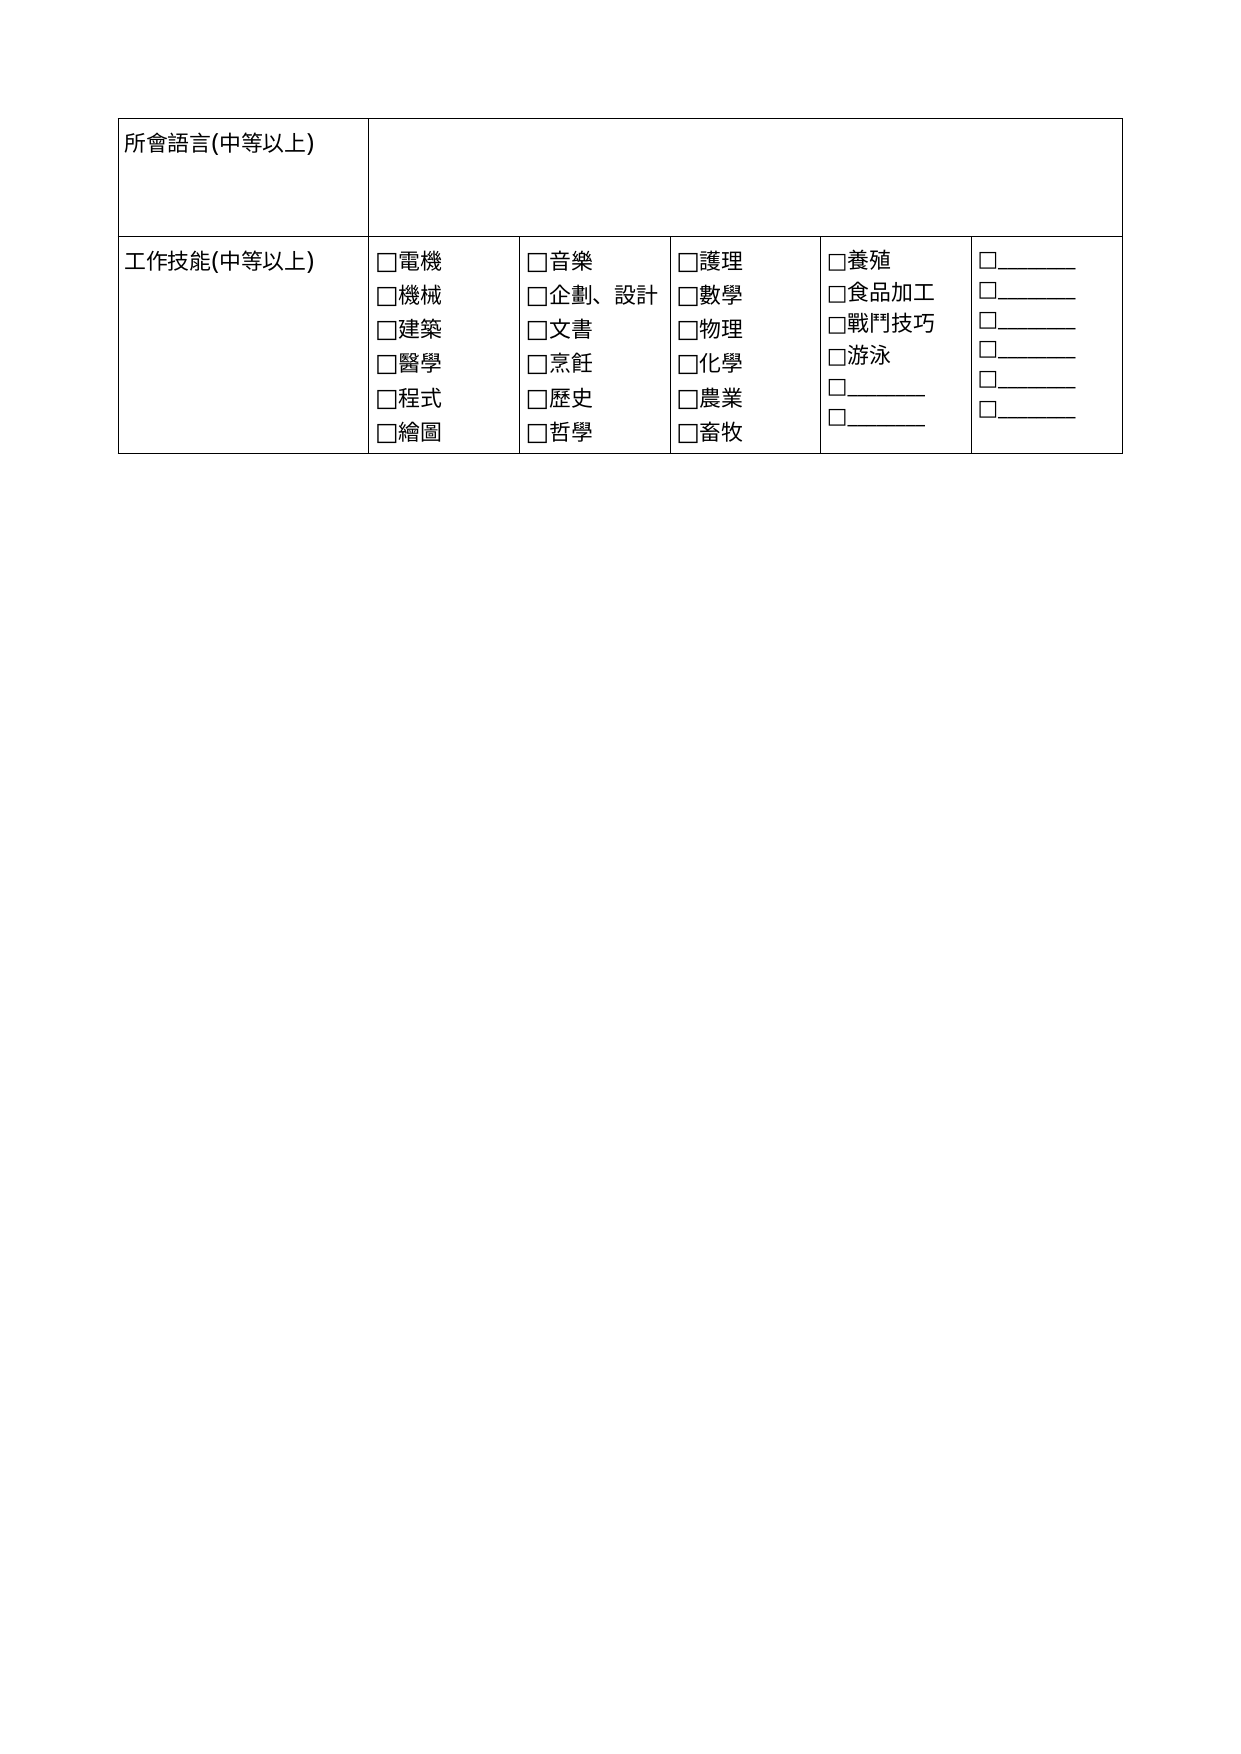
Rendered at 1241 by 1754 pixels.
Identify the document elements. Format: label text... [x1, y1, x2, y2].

table_cell □養殖 □食品加工 □戰鬥技巧 □游泳 □________ □________ [821, 237, 971, 453]
table_cell □護理 □數學 □物理 □化學 □農業 □畜牧 [671, 237, 820, 453]
table_cell [369, 119, 1122, 236]
table_cell □電機 □機械 □建築 □醫學 □程式 □繪圖 [369, 237, 519, 453]
table_cell □________ □________ □________ □________ □________ □________ [972, 237, 1122, 453]
table_cell □音樂 □企劃、設計 □文書 □烹飪 □歷史 □哲學 [520, 237, 670, 453]
table_cell 工作技能(中等以上) [119, 237, 368, 453]
table_cell 所會語言(中等以上) [119, 119, 368, 236]
